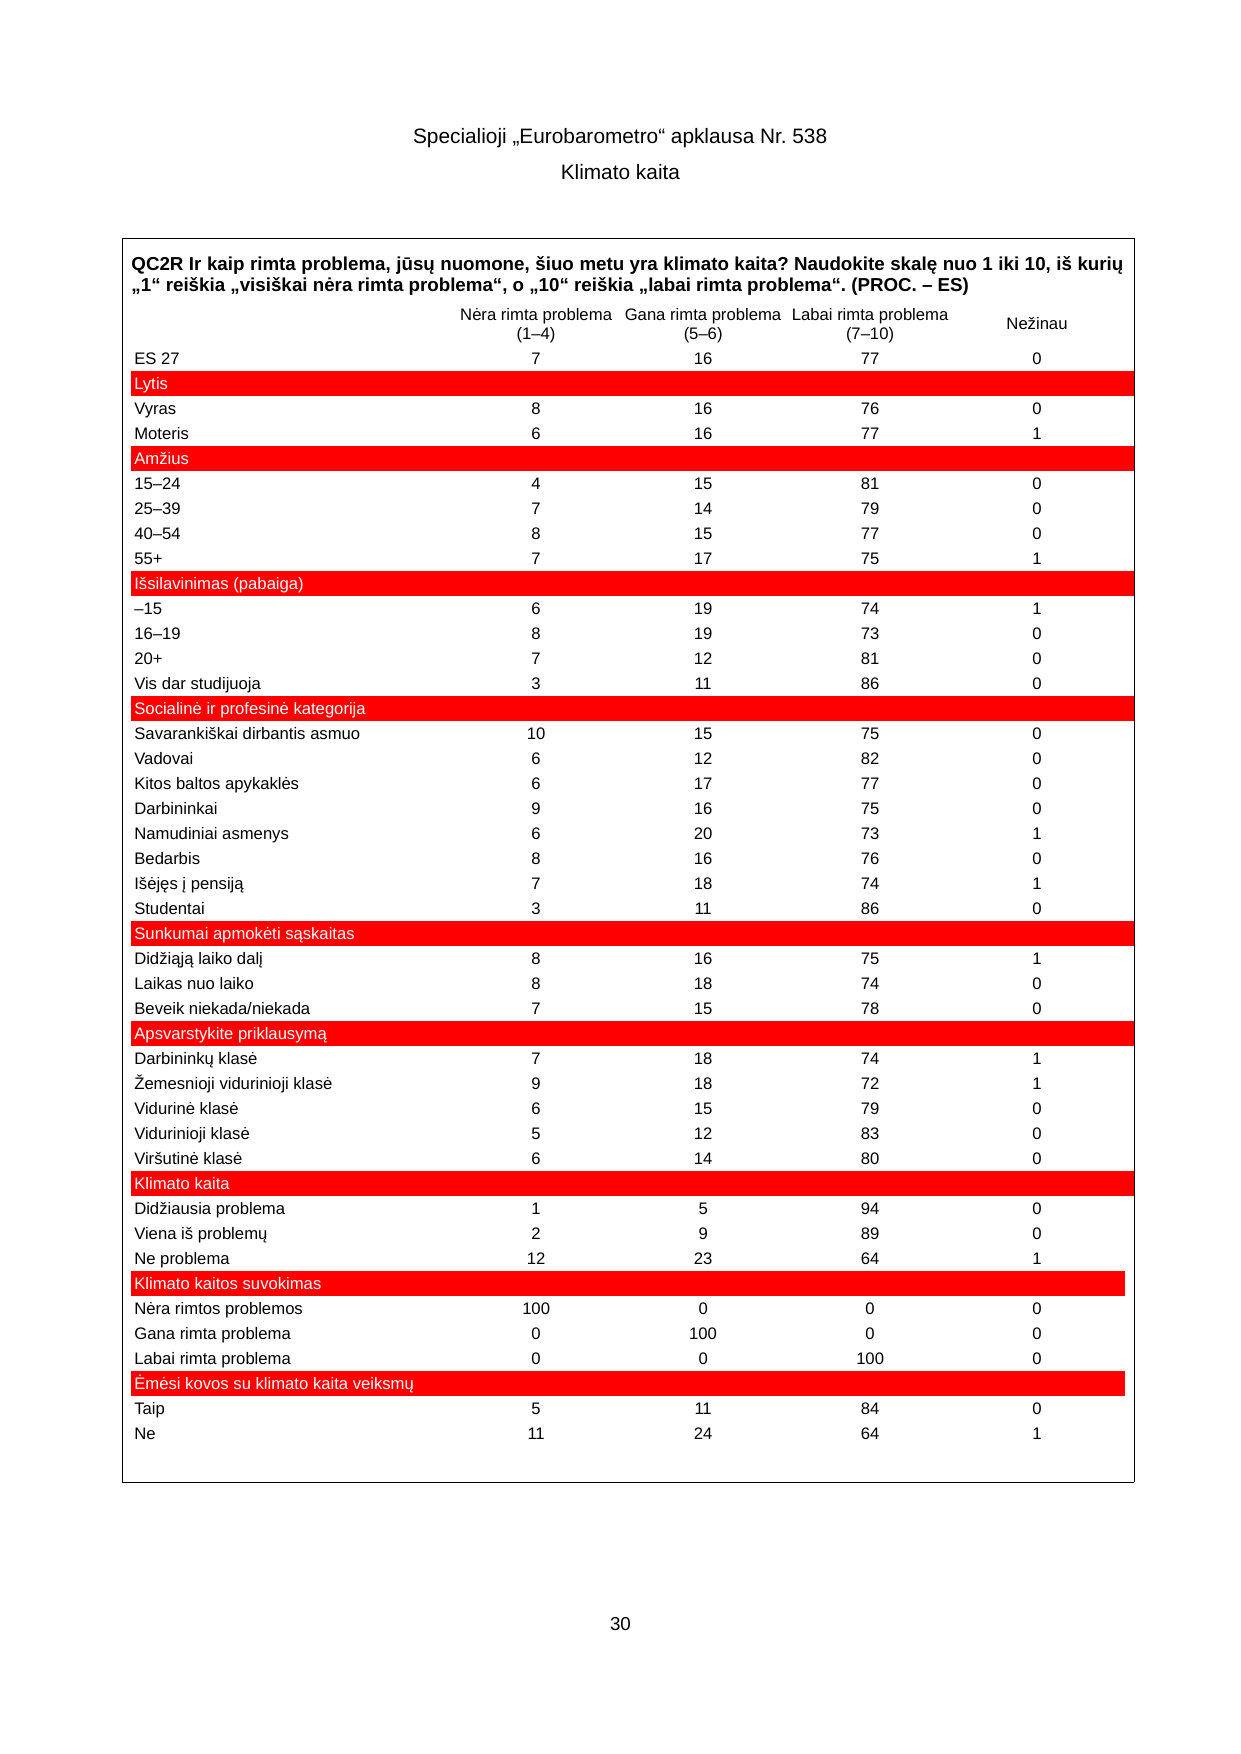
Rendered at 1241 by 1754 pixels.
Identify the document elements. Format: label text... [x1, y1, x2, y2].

table_cell 5 [453, 1121, 619, 1146]
table_cell 8 [453, 521, 619, 546]
table_cell 20 [619, 821, 786, 846]
table_cell 9 [619, 1221, 786, 1246]
table_cell 0 [953, 1346, 1120, 1371]
table_cell [1120, 621, 1134, 646]
table_cell [1120, 896, 1134, 921]
table_cell 14 [619, 496, 786, 521]
table_cell 7 [453, 871, 619, 896]
table_cell 0 [953, 1221, 1120, 1246]
table_cell 0 [953, 621, 1120, 646]
table_cell 0 [619, 1296, 786, 1321]
table_cell 100 [786, 1346, 953, 1371]
table_cell 75 [786, 546, 953, 571]
table_cell [1120, 1221, 1134, 1246]
table_cell 0 [953, 996, 1120, 1021]
table_cell 0 [953, 1396, 1120, 1421]
table_cell 12 [619, 746, 786, 771]
table_cell 5 [453, 1396, 619, 1421]
table_cell 15 [619, 996, 786, 1021]
table_cell Taip [131, 1396, 452, 1421]
table_cell [1120, 1146, 1134, 1171]
table_cell [1120, 496, 1134, 521]
table_cell 1 [953, 821, 1120, 846]
table_cell 74 [786, 596, 953, 621]
table_header Gana rimta problema (5–6) [619, 301, 786, 346]
table_cell 12 [619, 1121, 786, 1146]
table_cell [1120, 421, 1134, 446]
table_cell 6 [453, 771, 619, 796]
table_cell 9 [453, 796, 619, 821]
table_cell 73 [786, 821, 953, 846]
table_cell 75 [786, 946, 953, 971]
table_cell Išėjęs į pensiją [131, 871, 452, 896]
table_cell 16 [619, 846, 786, 871]
table_cell 6 [453, 421, 619, 446]
table_cell 19 [619, 596, 786, 621]
table_cell 0 [619, 1346, 786, 1371]
table_cell 9 [453, 1071, 619, 1096]
table_cell Labai rimta problema [131, 1346, 452, 1371]
table_cell [1120, 1121, 1134, 1146]
table_cell 11 [453, 1421, 619, 1446]
table_cell 40–54 [131, 521, 452, 546]
table_cell 0 [953, 346, 1120, 371]
table_cell 80 [786, 1146, 953, 1171]
table_cell 15 [619, 521, 786, 546]
table_cell 24 [619, 1421, 786, 1446]
table_cell [1120, 521, 1134, 546]
table_cell 16–19 [131, 621, 452, 646]
table_cell [1120, 971, 1134, 996]
table_cell 74 [786, 971, 953, 996]
table_cell [1120, 1296, 1134, 1321]
table_cell [1120, 1421, 1134, 1446]
table_cell 8 [453, 971, 619, 996]
table_cell 0 [953, 1196, 1120, 1221]
table_cell Savarankiškai dirbantis asmuo [131, 721, 452, 746]
table_cell Bedarbis [131, 846, 452, 871]
table_cell Išsilavinimas (pabaiga) [131, 571, 1134, 596]
table_cell [1120, 671, 1134, 696]
table_cell 2 [453, 1221, 619, 1246]
table_cell 12 [453, 1246, 619, 1271]
table_cell [1120, 1196, 1134, 1221]
table_cell Darbininkai [131, 796, 452, 821]
table_cell Nėra rimtos problemos [131, 1296, 452, 1321]
table_cell [1120, 1396, 1134, 1421]
table_cell [1125, 1271, 1134, 1296]
table_cell 79 [786, 1096, 953, 1121]
table_cell 6 [453, 821, 619, 846]
table_cell Klimato kaita [131, 1171, 1134, 1196]
table_cell 75 [786, 721, 953, 746]
table_cell 0 [953, 846, 1120, 871]
table_cell Laikas nuo laiko [131, 971, 452, 996]
table_cell 0 [953, 1146, 1120, 1171]
table_cell 1 [953, 1046, 1120, 1071]
table_cell 0 [953, 521, 1120, 546]
table_cell 74 [786, 871, 953, 896]
table_cell 0 [953, 771, 1120, 796]
table_cell 89 [786, 1221, 953, 1246]
table_cell [1120, 646, 1134, 671]
table_cell 1 [953, 1246, 1120, 1271]
table_cell [1120, 796, 1134, 821]
table_cell [1120, 821, 1134, 846]
table_cell Vidurinioji klasė [131, 1121, 452, 1146]
table_cell 1 [953, 1071, 1120, 1096]
table_cell Didžiausia problema [131, 1196, 452, 1221]
table_cell 0 [953, 1296, 1120, 1321]
table_cell 16 [619, 796, 786, 821]
table_cell 76 [786, 396, 953, 421]
table_cell Studentai [131, 896, 452, 921]
table_cell Žemesnioji vidurinioji klasė [131, 1071, 452, 1096]
table_cell 7 [453, 496, 619, 521]
table_cell Socialinė ir profesinė kategorija [131, 696, 1134, 721]
table_cell Klimato kaitos suvokimas [131, 1271, 1125, 1296]
table_cell 72 [786, 1071, 953, 1096]
table_cell 8 [453, 396, 619, 421]
table_cell 7 [453, 346, 619, 371]
table_cell 25–39 [131, 496, 452, 521]
table_cell 1 [953, 946, 1120, 971]
table_cell Darbininkų klasė [131, 1046, 452, 1071]
table_cell 74 [786, 1046, 953, 1071]
table_cell 3 [453, 671, 619, 696]
table_cell 5 [619, 1196, 786, 1221]
table_cell [1120, 721, 1134, 746]
table_cell 78 [786, 996, 953, 1021]
table_cell 18 [619, 971, 786, 996]
table_cell 6 [453, 1096, 619, 1121]
table_cell 8 [453, 846, 619, 871]
table_cell 86 [786, 896, 953, 921]
table_cell 17 [619, 546, 786, 571]
table_cell 0 [953, 971, 1120, 996]
table_cell 15 [619, 721, 786, 746]
table_cell Gana rimta problema [131, 1321, 452, 1346]
table_cell –15 [131, 596, 452, 621]
table_cell 64 [786, 1421, 953, 1446]
table_cell 0 [953, 1096, 1120, 1121]
table_cell 4 [453, 471, 619, 496]
table_cell 18 [619, 1046, 786, 1071]
table_cell 1 [953, 596, 1120, 621]
table_cell 64 [786, 1246, 953, 1271]
table_cell Vidurinė klasė [131, 1096, 452, 1121]
table_cell Didžiąją laiko dalį [131, 946, 452, 971]
table_cell 0 [953, 396, 1120, 421]
table_cell [1120, 346, 1134, 371]
table_cell 17 [619, 771, 786, 796]
table_cell 15 [619, 1096, 786, 1121]
table_cell 6 [453, 746, 619, 771]
table_cell 77 [786, 346, 953, 371]
table_cell 0 [953, 671, 1120, 696]
table_cell 82 [786, 746, 953, 771]
table_cell 0 [953, 646, 1120, 671]
table_cell 7 [453, 646, 619, 671]
table_cell 6 [453, 596, 619, 621]
table_cell Apsvarstykite priklausymą [131, 1021, 1134, 1046]
table_cell 11 [619, 671, 786, 696]
table_cell 0 [953, 746, 1120, 771]
table_cell 77 [786, 421, 953, 446]
table_cell 11 [619, 896, 786, 921]
table_cell ES 27 [131, 346, 452, 371]
table_cell [1120, 471, 1134, 496]
table_cell 3 [453, 896, 619, 921]
table_cell [1120, 1046, 1134, 1071]
table_cell 10 [453, 721, 619, 746]
table_cell [1120, 996, 1134, 1021]
table_cell [1120, 1321, 1134, 1346]
table_cell 19 [619, 621, 786, 646]
table_cell 100 [619, 1321, 786, 1346]
table_cell [1120, 546, 1134, 571]
table_cell Ne [131, 1421, 452, 1446]
table_cell [1120, 946, 1134, 971]
table_header Labai rimta problema (7–10) [786, 301, 953, 346]
table_cell 7 [453, 996, 619, 1021]
table_header [131, 301, 452, 346]
table_cell 1 [953, 421, 1120, 446]
table_cell Namudiniai asmenys [131, 821, 452, 846]
table_cell [1120, 1346, 1134, 1371]
table_header [1120, 301, 1134, 346]
table_cell 83 [786, 1121, 953, 1146]
table_cell 1 [453, 1196, 619, 1221]
table_cell [1120, 396, 1134, 421]
table_cell 12 [619, 646, 786, 671]
table_cell 81 [786, 471, 953, 496]
table_cell 0 [953, 721, 1120, 746]
table_cell Ne problema [131, 1246, 452, 1271]
table_cell 86 [786, 671, 953, 696]
table_cell 0 [453, 1321, 619, 1346]
table_cell [1120, 1246, 1134, 1271]
table_cell 6 [453, 1146, 619, 1171]
table_cell 23 [619, 1246, 786, 1271]
table_cell 14 [619, 1146, 786, 1171]
table_cell [1120, 1096, 1134, 1121]
table_cell [1125, 1371, 1134, 1396]
table_cell 0 [453, 1346, 619, 1371]
table_cell Vis dar studijuoja [131, 671, 452, 696]
table_header Nežinau [953, 301, 1120, 346]
table_cell 0 [953, 796, 1120, 821]
table_cell 73 [786, 621, 953, 646]
table_cell 8 [453, 621, 619, 646]
table_cell 11 [619, 1396, 786, 1421]
table_cell 15 [619, 471, 786, 496]
table_cell 79 [786, 496, 953, 521]
table_cell 15–24 [131, 471, 452, 496]
table_cell Viršutinė klasė [131, 1146, 452, 1171]
table_cell 1 [953, 1421, 1120, 1446]
table_cell [1120, 871, 1134, 896]
table_cell 77 [786, 521, 953, 546]
table_cell 0 [953, 896, 1120, 921]
table_cell 1 [953, 546, 1120, 571]
table_cell 7 [453, 1046, 619, 1071]
table_cell 16 [619, 396, 786, 421]
table_cell Sunkumai apmokėti sąskaitas [131, 921, 1134, 946]
table_cell [1120, 746, 1134, 771]
table_cell Moteris [131, 421, 452, 446]
table_cell Vadovai [131, 746, 452, 771]
table_cell 55+ [131, 546, 452, 571]
table_cell 0 [786, 1321, 953, 1346]
table_cell [1120, 846, 1134, 871]
table_cell 0 [953, 496, 1120, 521]
table_cell Viena iš problemų [131, 1221, 452, 1246]
table_cell 75 [786, 796, 953, 821]
table_cell 100 [453, 1296, 619, 1321]
table_cell 18 [619, 1071, 786, 1096]
table_cell 0 [953, 1121, 1120, 1146]
table_cell Amžius [131, 446, 1134, 471]
table_cell 0 [786, 1296, 953, 1321]
table_cell 16 [619, 421, 786, 446]
table_cell Beveik niekada/niekada [131, 996, 452, 1021]
table_cell 8 [453, 946, 619, 971]
table_header Nėra rimta problema (1–4) [453, 301, 619, 346]
table_cell 20+ [131, 646, 452, 671]
table_cell 16 [619, 346, 786, 371]
table_cell [1120, 596, 1134, 621]
table_cell 81 [786, 646, 953, 671]
text QC2R Ir kaip rimta problema, jūsų nuomone, šiuo metu yra klimato kaita? Naudokite skalę nuo 1 iki 10, iš kurių „1“ reiškia „visiškai nėra rimta problema“, o „10“ reiškia „labai rimta problema“. (PROC. – ES) [131, 252, 1125, 296]
table_cell [1120, 1071, 1134, 1096]
table_cell 77 [786, 771, 953, 796]
table_cell Vyras [131, 396, 452, 421]
table_cell 0 [953, 1321, 1120, 1346]
table_cell 1 [953, 871, 1120, 896]
table_cell 76 [786, 846, 953, 871]
table_cell 84 [786, 1396, 953, 1421]
table_cell 18 [619, 871, 786, 896]
table_cell [1120, 771, 1134, 796]
table_cell 16 [619, 946, 786, 971]
table_cell Kitos baltos apykaklės [131, 771, 452, 796]
table_cell Ėmėsi kovos su klimato kaita veiksmų [131, 1371, 1125, 1396]
table_cell 0 [953, 471, 1120, 496]
table_cell 7 [453, 546, 619, 571]
table_cell 94 [786, 1196, 953, 1221]
table_cell Lytis [131, 371, 1134, 396]
